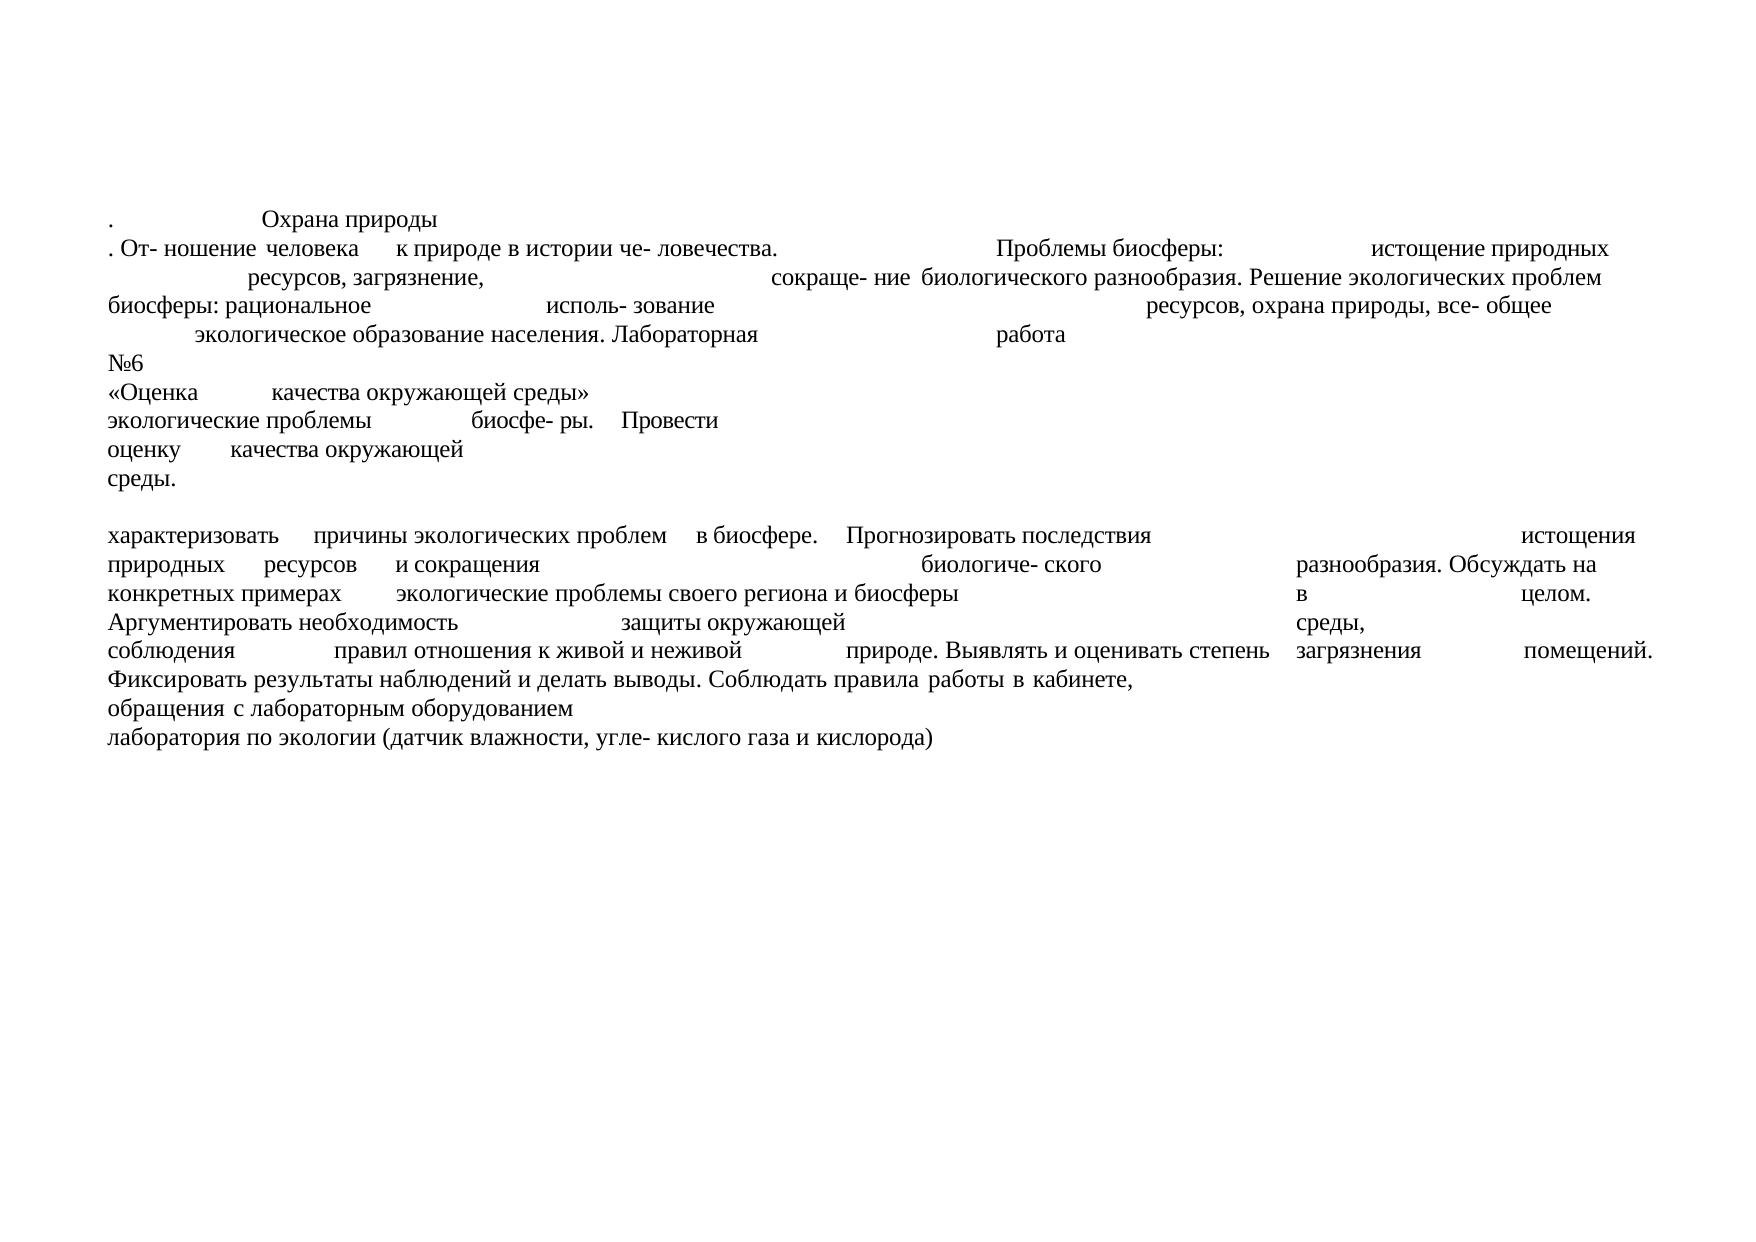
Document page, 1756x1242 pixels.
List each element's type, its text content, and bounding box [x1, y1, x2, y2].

text оценку качества окружающей [107, 434, 1649, 463]
text соблюдения правил отношения к живой и неживой природе. Выявлять и оценивать степень загрязнения помещений. Фиксировать результаты наблюдений и делать выводы. Соблюдать правила работы в кабинете, [107, 635, 1653, 693]
text характеризовать причины экологических проблем в биосфере. Прогнозировать последствия истощения природных ресурсов и сокращения биологиче- ского разнообразия. Обсуждать на конкретных примерах экологические проблемы своего региона и биосферы в целом. Аргументировать необходимость защиты окружающей среды, [107, 520, 1651, 635]
text лаборатория по экологии (датчик влажности, угле- кислого газа и кислорода) [107, 722, 1652, 750]
text . От- ношение человека к природе в истории че- ловечества. Проблемы биосферы: истощение природных ресурсов, загрязнение, сокраще- ние биологического разнообразия. Решение экологических проблем биосферы: рациональное исполь- зование ресурсов, охрана природы, все- общее экологическое образование населения. Лабораторная работа [108, 233, 1652, 348]
text «Оценка качества окружающей среды» [108, 377, 1650, 405]
text обращения с лабораторным оборудованием [107, 693, 1650, 722]
text . Охрана природы [108, 204, 1653, 233]
text среды. [107, 463, 1661, 492]
text №6 [108, 348, 1661, 377]
text экологические проблемы биосфе- ры. Провести [107, 405, 1650, 434]
